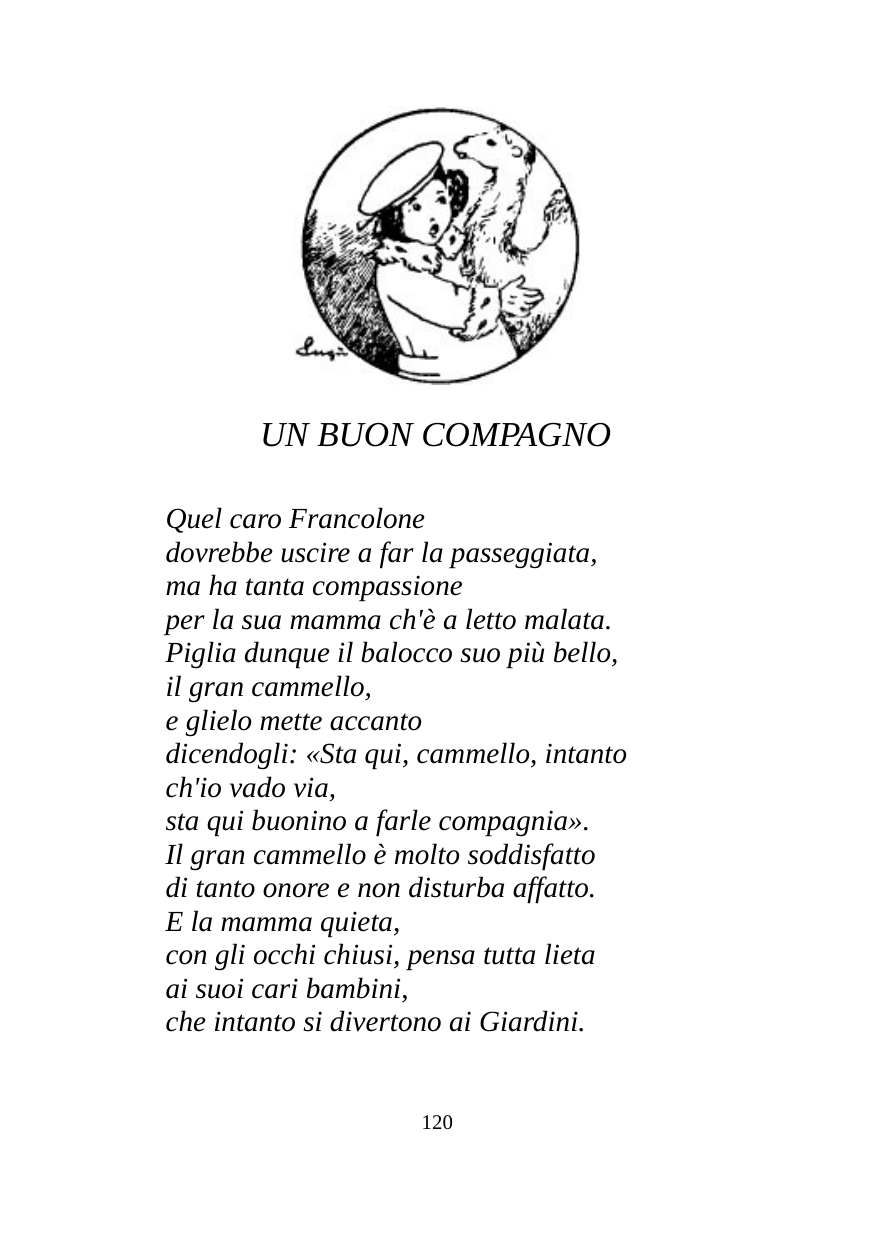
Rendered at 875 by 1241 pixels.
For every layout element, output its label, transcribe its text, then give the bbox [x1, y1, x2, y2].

picture [293, 106, 581, 385]
text Quel caro Francolone dovrebbe uscire a far la passeggiata, ma ha tanta compassione per la sua mamma ch'è a letto malata. Piglia dunque il balocco suo più bello, il gran cammello, e glielo mette accanto dicendogli: «Sta qui, cammello, intanto ch'io vado via, sta qui buonino a farle compagnia». Il gran cammello è molto soddisfatto di tanto onore e non disturba affatto. E la mamma quieta, con gli occhi chiusi, pensa tutta lieta ai suoi cari bambini, che intanto si divertono ai Giardini. [165, 501, 768, 1038]
subtitle UN BUON COMPAGNO [106, 254, 768, 454]
